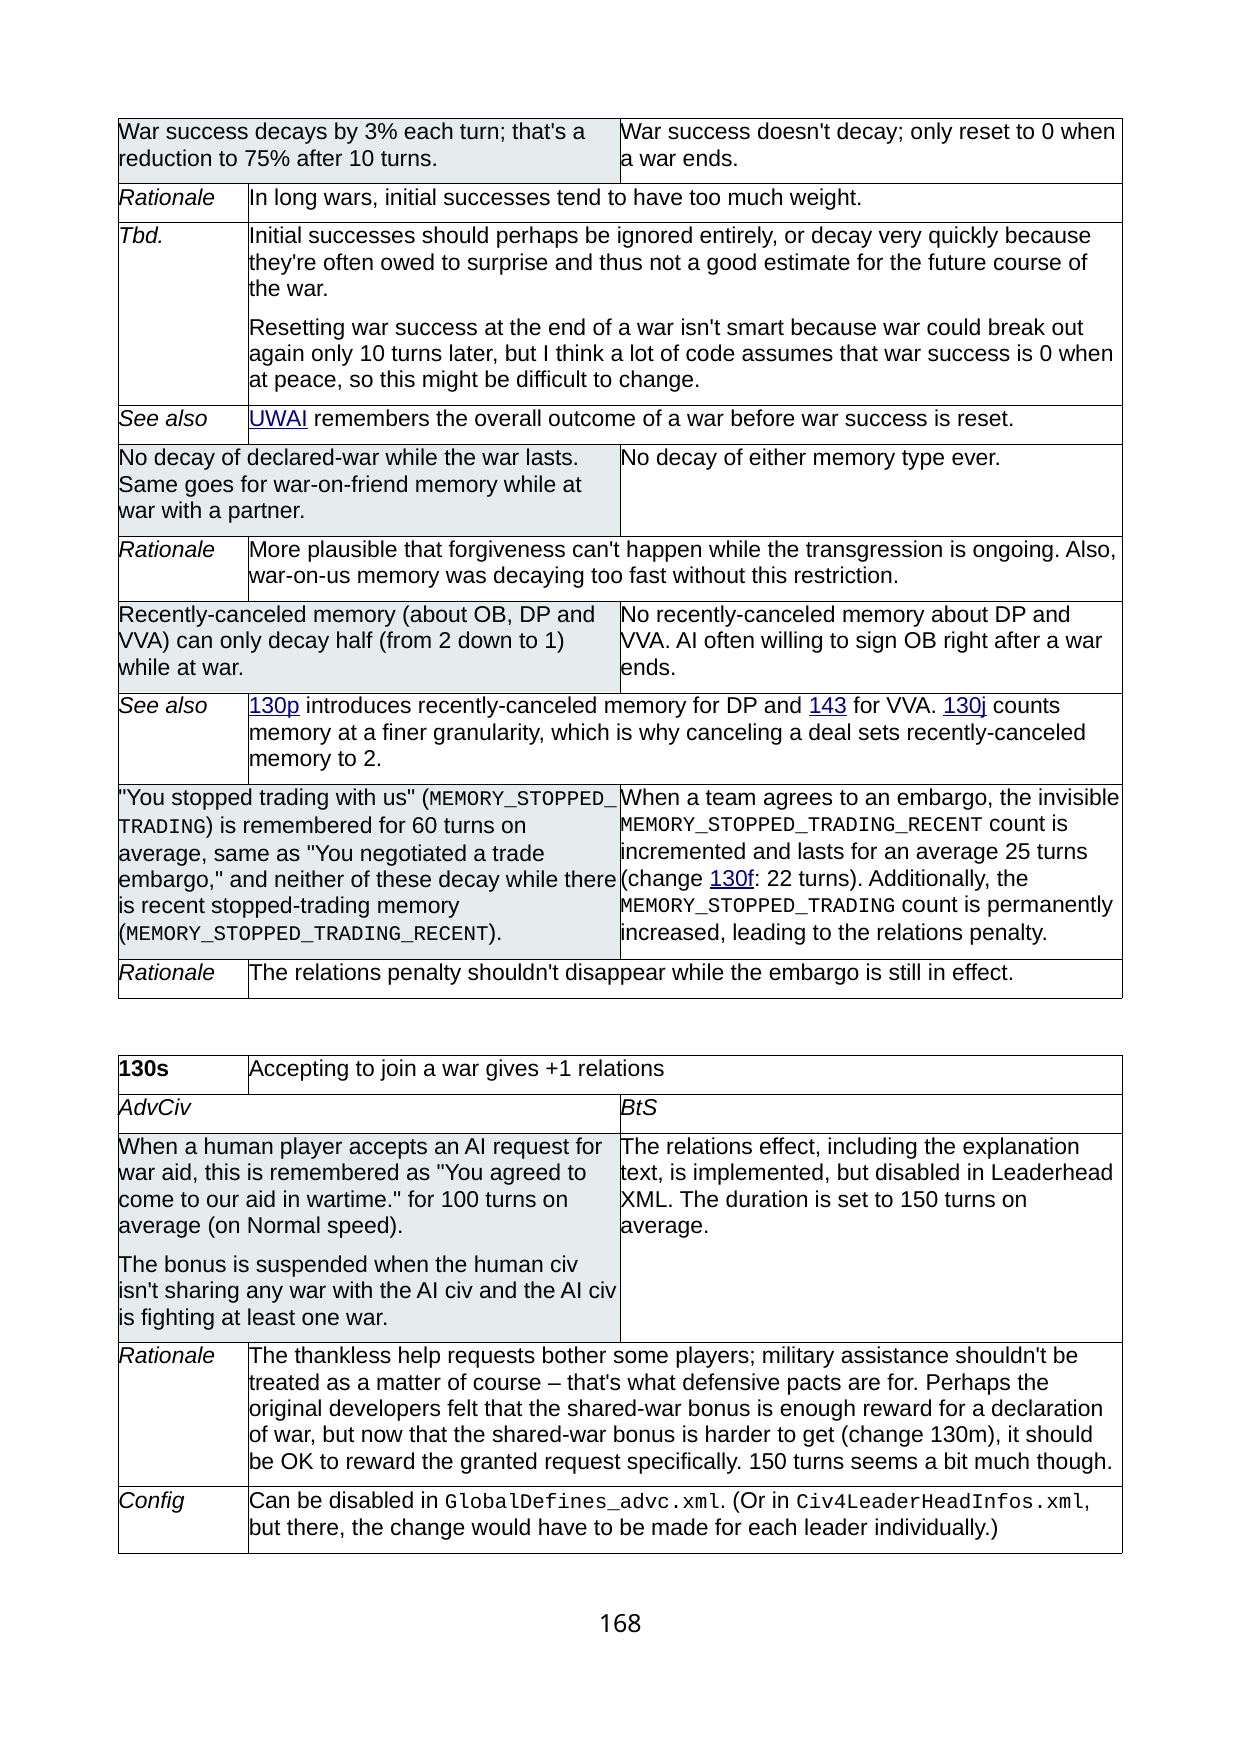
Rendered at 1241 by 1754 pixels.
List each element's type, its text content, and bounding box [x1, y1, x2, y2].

table_cell See also [119, 694, 248, 784]
table_cell Rationale [119, 184, 248, 222]
table_cell No decay of declared-war while the war lasts. Same goes for war-on-friend memory while at war with a partner. [119, 445, 620, 536]
table_cell In long wars, initial successes tend to have too much weight. [249, 184, 1122, 222]
table_cell Tbd. [119, 223, 248, 405]
table_header 130s [119, 1056, 248, 1094]
table_cell Rationale [119, 960, 248, 997]
table_cell Recently-canceled memory (about OB, DP and VVA) can only decay half (from 2 down to 1) while at war. [119, 602, 620, 692]
table_cell Rationale [119, 1343, 248, 1486]
table_cell More plausible that forgiveness can't happen while the transgression is ongoing. Also, war-on-us memory was decaying too fast without this restriction. [249, 537, 1122, 601]
table_cell BtS [621, 1095, 1122, 1133]
table_header Accepting to join a war gives +1 relations [249, 1056, 1122, 1094]
table_cell When a human player accepts an AI request for war aid, this is remembered as "You agreed to come to our aid in wartime." for 100 turns on average (on Normal speed). The bonus is suspended when the human civ isn't sharing any war with the AI civ and the AI civ is fighting at least one war. [119, 1134, 620, 1342]
table_cell No recently-canceled memory about DP and VVA. AI often willing to sign OB right after a war ends. [621, 602, 1122, 692]
table_cell The relations penalty shouldn't disappear while the embargo is still in effect. [249, 960, 1122, 997]
table_cell AdvCiv [119, 1095, 620, 1133]
table_cell When a team agrees to an embargo, the invisible MEMORY_STOPPED_TRADING_RECENT count is incremented and lasts for an average 25 turns (change 130f: 22 turns). Additionally, the MEMORY_STOPPED_TRADING count is permanently increased, leading to the relations penalty. [621, 785, 1122, 959]
table_cell War success doesn't decay; only reset to 0 when a war ends. [621, 119, 1122, 183]
table_cell No decay of either memory type ever. [621, 445, 1122, 536]
table_cell UWAI remembers the overall outcome of a war before war success is reset. [249, 406, 1122, 444]
table_cell See also [119, 406, 248, 444]
table_cell Rationale [119, 537, 248, 601]
table_cell War success decays by 3% each turn; that's a reduction to 75% after 10 turns. [119, 119, 620, 183]
table_cell "You stopped trading with us" (MEMORY_STOPPED_ TRADING) is remembered for 60 turns on average, same as "You negotiated a trade embargo," and neither of these decay while there is recent stopped-trading memory (MEMORY_STOPPED_TRADING_RECENT). [119, 785, 620, 959]
table_cell Config [119, 1487, 248, 1553]
table_cell 130p introduces recently-canceled memory for DP and 143 for VVA. 130j counts memory at a finer granularity, which is why canceling a deal sets recently-canceled memory to 2. [249, 694, 1122, 784]
table_cell Initial successes should perhaps be ignored entirely, or decay very quickly because they're often owed to surprise and thus not a good estimate for the future course of the war. Resetting war success at the end of a war isn't smart because war could break out again only 10 turns later, but I think a lot of code assumes that war success is 0 when at peace, so this might be difficult to change. [249, 223, 1122, 405]
table_cell The thankless help requests bother some players; military assistance shouldn't be treated as a matter of course – that's what defensive pacts are for. Perhaps the original developers felt that the shared-war bonus is enough reward for a declaration of war, but now that the shared-war bonus is harder to get (change 130m), it should be OK to reward the granted request specifically. 150 turns seems a bit much though. [249, 1343, 1122, 1486]
table_cell Can be disabled in GlobalDefines_advc.xml. (Or in Civ4LeaderHeadInfos.xml, but there, the change would have to be made for each leader individually.) [249, 1487, 1122, 1553]
table_cell The relations effect, including the explanation text, is implemented, but disabled in Leaderhead XML. The duration is set to 150 turns on average. [621, 1134, 1122, 1342]
